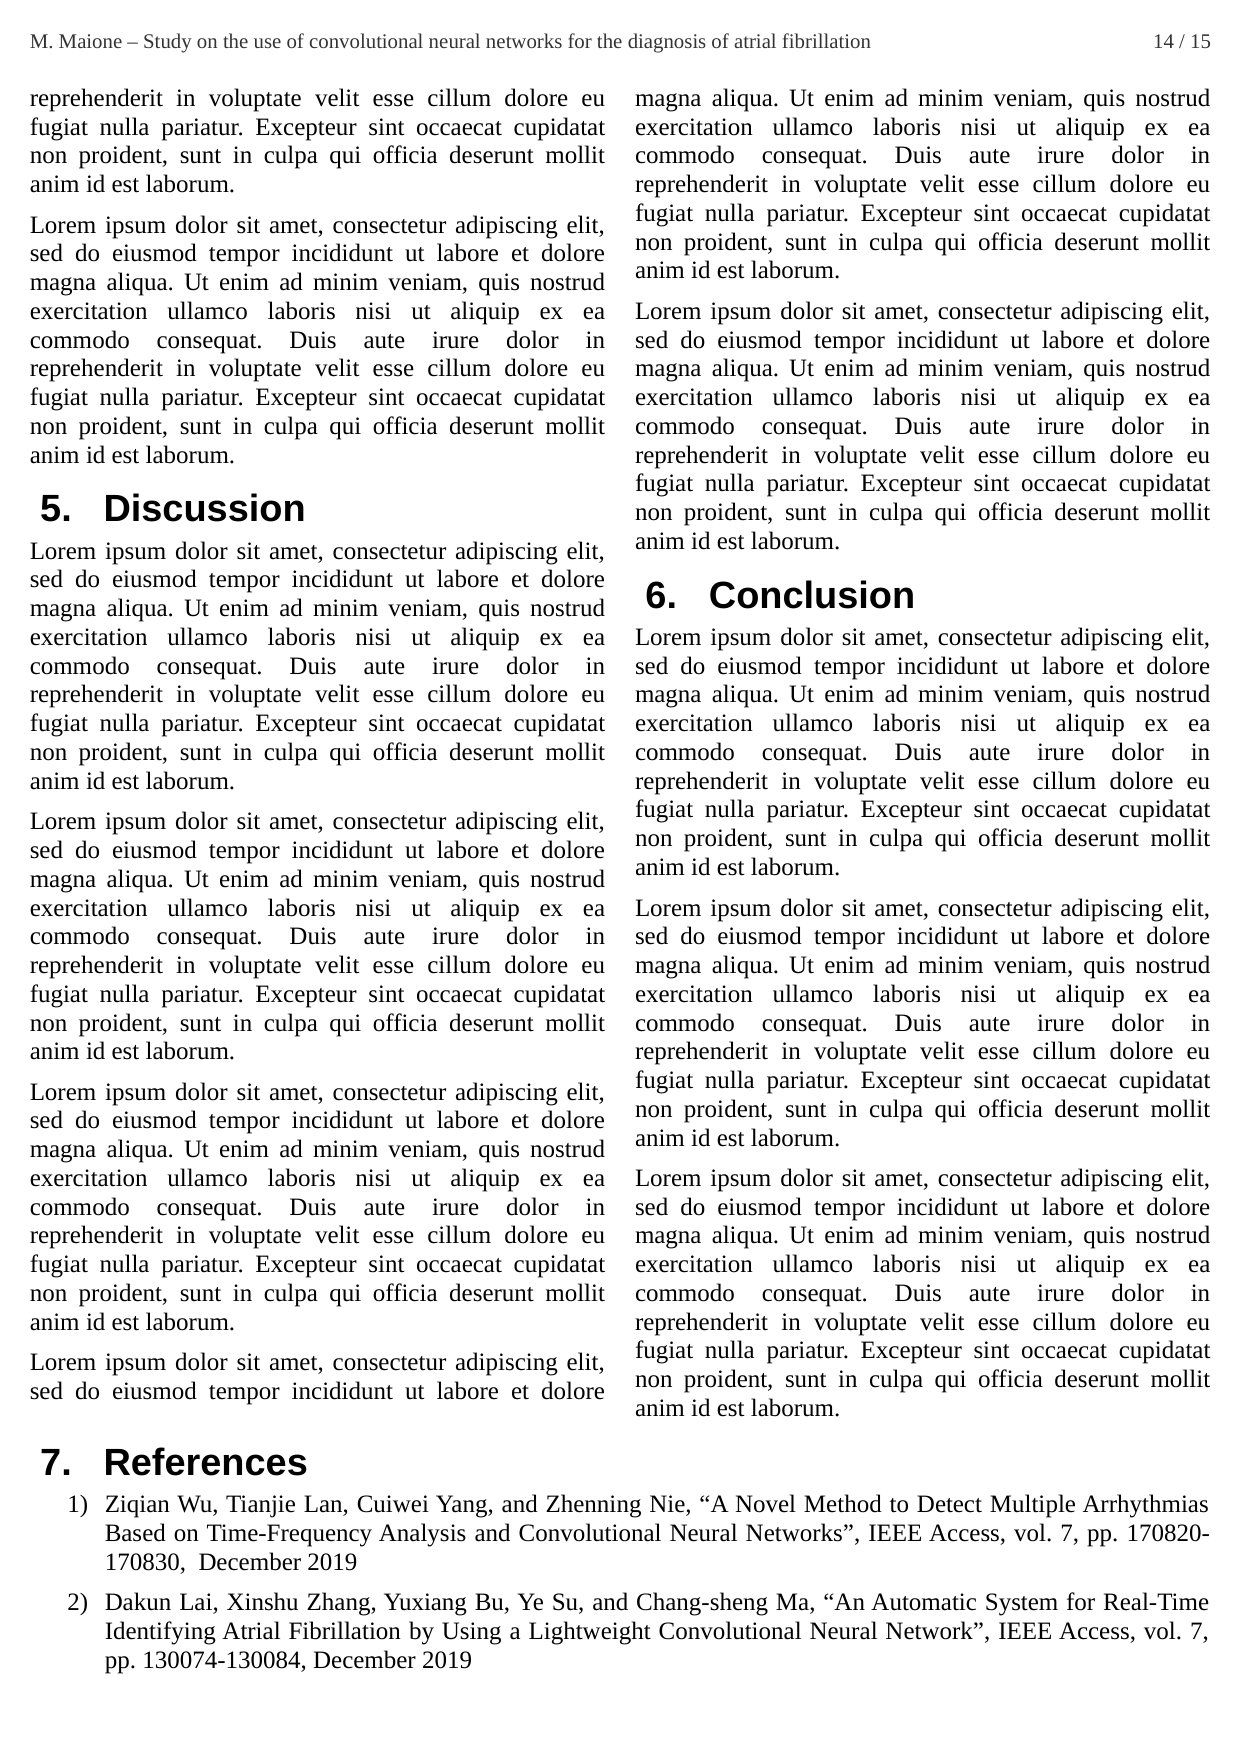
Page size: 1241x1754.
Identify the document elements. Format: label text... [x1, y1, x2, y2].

text Lorem ipsum dolor sit amet, consectetur adipiscing elit, sed do eiusmod tempor incididunt ut labore et dolore magna aliqua. Ut enim ad minim veniam, quis nostrud exercitation ullamco laboris nisi ut aliquip ex ea commodo consequat. Duis aute irure dolor in reprehenderit in voluptate velit esse cillum dolore eu fugiat nulla pariatur. Excepteur sint occaecat cupidatat non proident, sunt in culpa qui officia deserunt mollit anim id est laborum. [635, 893, 1211, 1151]
subtitle References [29, 1439, 1211, 1483]
subtitle Discussion [29, 486, 605, 530]
text Lorem ipsum dolor sit amet, consectetur adipiscing elit, sed do eiusmod tempor incididunt ut labore et dolore magna aliqua. Ut enim ad minim veniam, quis nostrud exercitation ullamco laboris nisi ut aliquip ex ea commodo consequat. Duis aute irure dolor in reprehenderit in voluptate velit esse cillum dolore eu fugiat nulla pariatur. Excepteur sint occaecat cupidatat non proident, sunt in culpa qui officia deserunt mollit anim id est laborum. [29, 806, 605, 1065]
list Dakun Lai, Xinshu Zhang, Yuxiang Bu, Ye Su, and Chang-sheng Ma, “An Automatic System for Real-Time Identifying Atrial Fibrillation by Using a Lightweight Convolutional Neural Network”, IEEE Access, vol. 7, pp. 130074-130084, December 2019 [67, 1587, 1211, 1673]
subtitle Conclusion [635, 572, 1211, 616]
text Lorem ipsum dolor sit amet, consectetur adipiscing elit, sed do eiusmod tempor incididunt ut labore et dolore magna aliqua. Ut enim ad minim veniam, quis nostrud exercitation ullamco laboris nisi ut aliquip ex ea commodo consequat. Duis aute irure dolor in reprehenderit in voluptate velit esse cillum dolore eu fugiat nulla pariatur. Excepteur sint occaecat cupidatat non proident, sunt in culpa qui officia deserunt mollit anim id est laborum. [635, 622, 1211, 881]
text Lorem ipsum dolor sit amet, consectetur adipiscing elit, sed do eiusmod tempor incididunt ut labore et dolore magna aliqua. Ut enim ad minim veniam, quis nostrud exercitation ullamco laboris nisi ut aliquip ex ea commodo consequat. Duis aute irure dolor in reprehenderit in voluptate velit esse cillum dolore eu fugiat nulla pariatur. Excepteur sint occaecat cupidatat non proident, sunt in culpa qui officia deserunt mollit anim id est laborum. [635, 1163, 1211, 1422]
text Lorem ipsum dolor sit amet, consectetur adipiscing elit, sed do eiusmod tempor incididunt ut labore et dolore magna aliqua. Ut enim ad minim veniam, quis nostrud exercitation ullamco laboris nisi ut aliquip ex ea commodo consequat. Duis aute irure dolor in reprehenderit in voluptate velit esse cillum dolore eu fugiat nulla pariatur. Excepteur sint occaecat cupidatat non proident, sunt in culpa qui officia deserunt mollit anim id est laborum. [29, 210, 605, 468]
text Lorem ipsum dolor sit amet, consectetur adipiscing elit, sed do eiusmod tempor incididunt ut labore et dolore magna aliqua. Ut enim ad minim veniam, quis nostrud exercitation ullamco laboris nisi ut aliquip ex ea commodo consequat. Duis aute irure dolor in reprehenderit in voluptate velit esse cillum dolore eu fugiat nulla pariatur. Excepteur sint occaecat cupidatat non proident, sunt in culpa qui officia deserunt mollit anim id est laborum. [29, 536, 605, 794]
text Lorem ipsum dolor sit amet, consectetur adipiscing elit, sed do eiusmod tempor incididunt ut labore et dolore magna aliqua. Ut enim ad minim veniam, quis nostrud exercitation ullamco laboris nisi ut aliquip ex ea commodo consequat. Duis aute irure dolor in reprehenderit in voluptate velit esse cillum dolore eu fugiat nulla pariatur. Excepteur sint occaecat cupidatat non proident, sunt in culpa qui officia deserunt mollit anim id est laborum. [635, 296, 1211, 555]
text magna aliqua. Ut enim ad minim veniam, quis nostrud exercitation ullamco laboris nisi ut aliquip ex ea commodo consequat. Duis aute irure dolor in reprehenderit in voluptate velit esse cillum dolore eu fugiat nulla pariatur. Excepteur sint occaecat cupidatat non proident, sunt in culpa qui officia deserunt mollit anim id est laborum. [635, 83, 1211, 284]
text Lorem ipsum dolor sit amet, consectetur adipiscing elit, sed do eiusmod tempor incididunt ut labore et dolore [29, 1347, 605, 1405]
list Ziqian Wu, Tianjie Lan, Cuiwei Yang, and Zhenning Nie, “A Novel Method to Detect Multiple Arrhythmias Based on Time-Frequency Analysis and Convolutional Neural Networks”, IEEE Access, vol. 7, pp. 170820-170830, December 2019 [67, 1489, 1211, 1575]
text Lorem ipsum dolor sit amet, consectetur adipiscing elit, sed do eiusmod tempor incididunt ut labore et dolore magna aliqua. Ut enim ad minim veniam, quis nostrud exercitation ullamco laboris nisi ut aliquip ex ea commodo consequat. Duis aute irure dolor in reprehenderit in voluptate velit esse cillum dolore eu fugiat nulla pariatur. Excepteur sint occaecat cupidatat non proident, sunt in culpa qui officia deserunt mollit anim id est laborum. [29, 1077, 605, 1336]
text reprehenderit in voluptate velit esse cillum dolore eu fugiat nulla pariatur. Excepteur sint occaecat cupidatat non proident, sunt in culpa qui officia deserunt mollit anim id est laborum. [29, 83, 605, 198]
